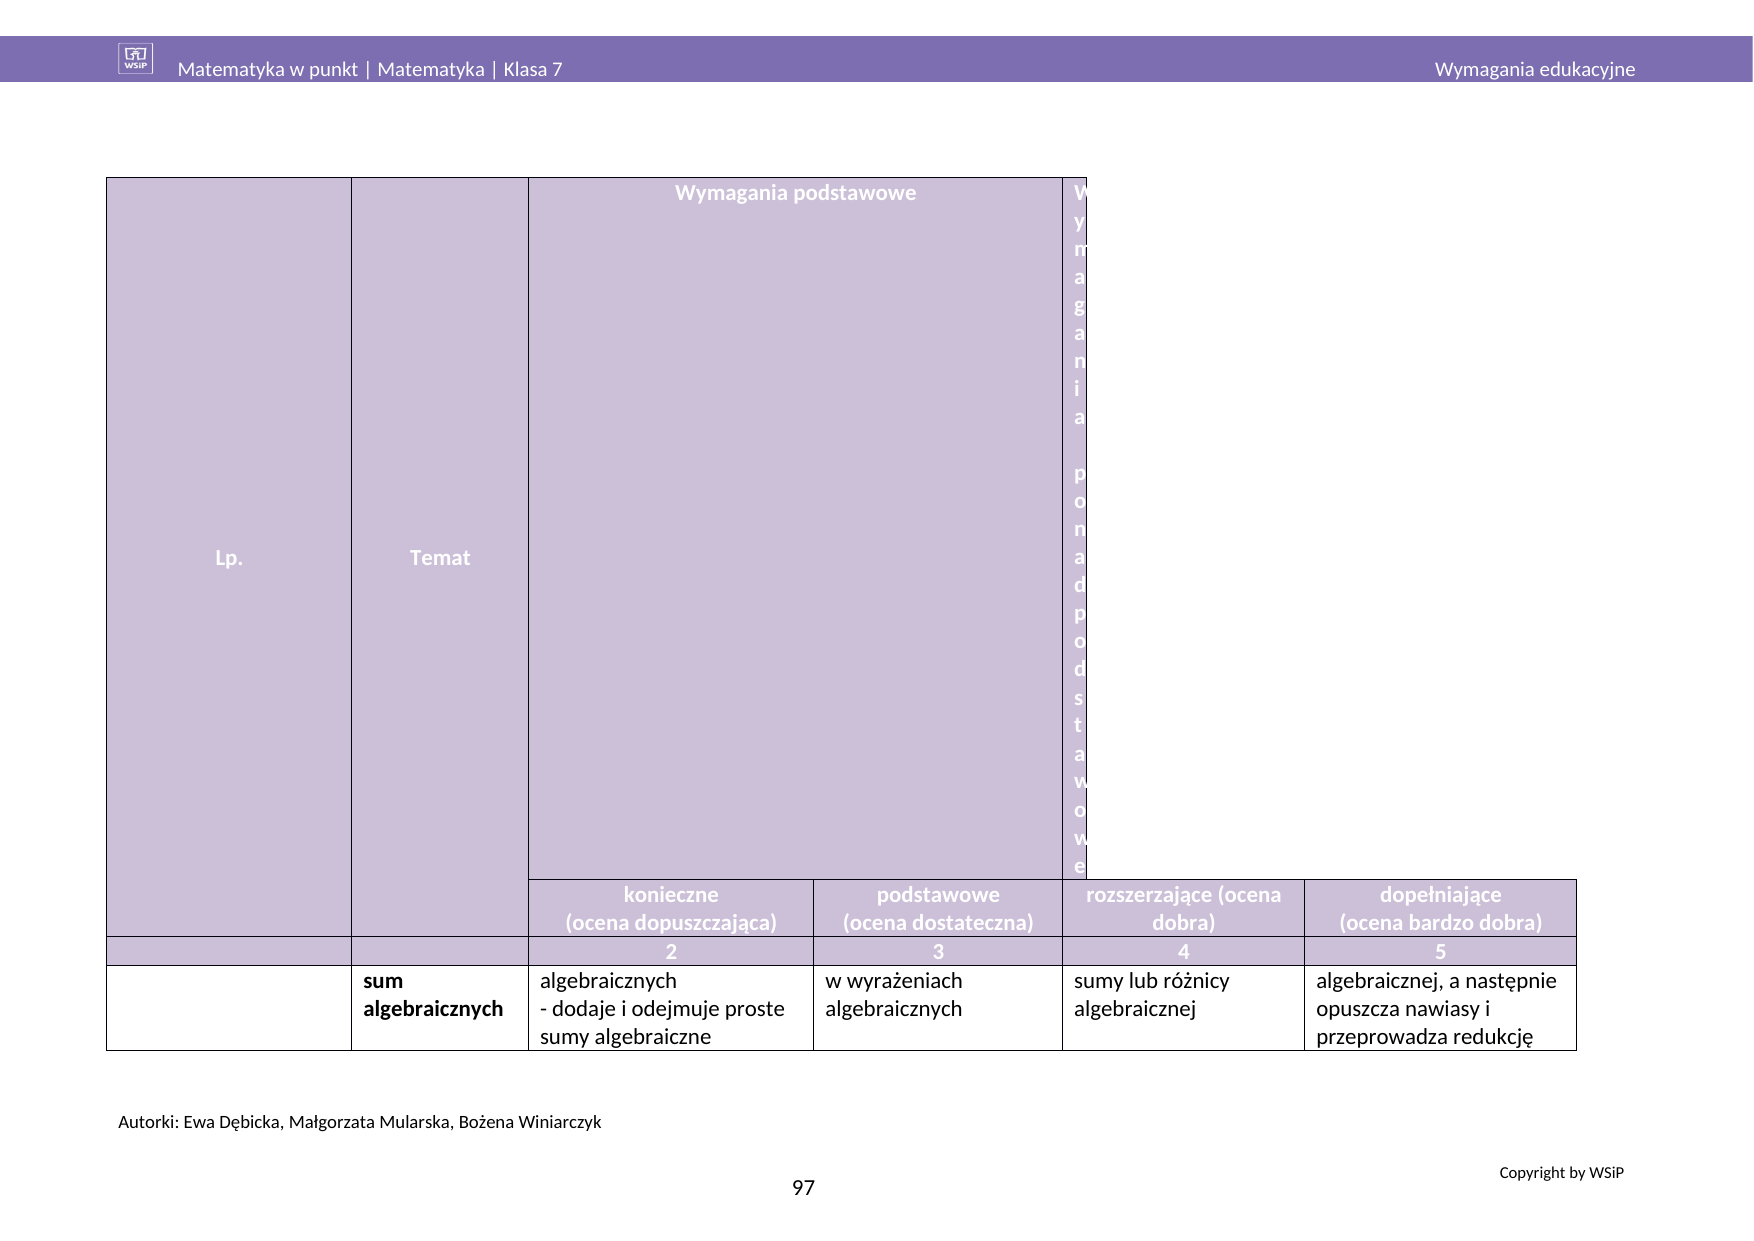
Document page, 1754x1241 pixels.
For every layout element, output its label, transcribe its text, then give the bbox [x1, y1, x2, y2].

table_cell sum algebraicznych [352, 966, 528, 1050]
table_cell [352, 937, 528, 965]
table_header Lp. [107, 178, 351, 936]
table_header Temat [352, 178, 528, 936]
table_cell [107, 937, 351, 965]
table_cell algebraicznych - dodaje i odejmuje proste sumy algebraiczne [529, 966, 813, 1050]
table_cell algebraicznej, a następnie opuszcza nawiasy i przeprowadza redukcję [1305, 966, 1576, 1050]
table_header Wymagania ponadpodstawowe [1063, 178, 1086, 879]
table_cell 3 [814, 937, 1062, 965]
table_cell sumy lub różnicy algebraicznej [1063, 966, 1304, 1050]
table_cell w wyrażeniach algebraicznych [814, 966, 1062, 1050]
table_cell rozszerzające (ocena dobra) [1063, 880, 1304, 936]
table_cell 5 [1305, 937, 1576, 965]
picture [0, 36, 1753, 82]
table_cell konieczne (ocena dopuszczająca) [529, 880, 813, 936]
table_header Wymagania podstawowe [529, 178, 1062, 879]
table_cell dopełniające (ocena bardzo dobra) [1305, 880, 1576, 936]
table_cell 4 [1063, 937, 1304, 965]
table_cell podstawowe (ocena dostateczna) [814, 880, 1062, 936]
table_cell 2 [529, 937, 813, 965]
table_cell [107, 966, 351, 1050]
